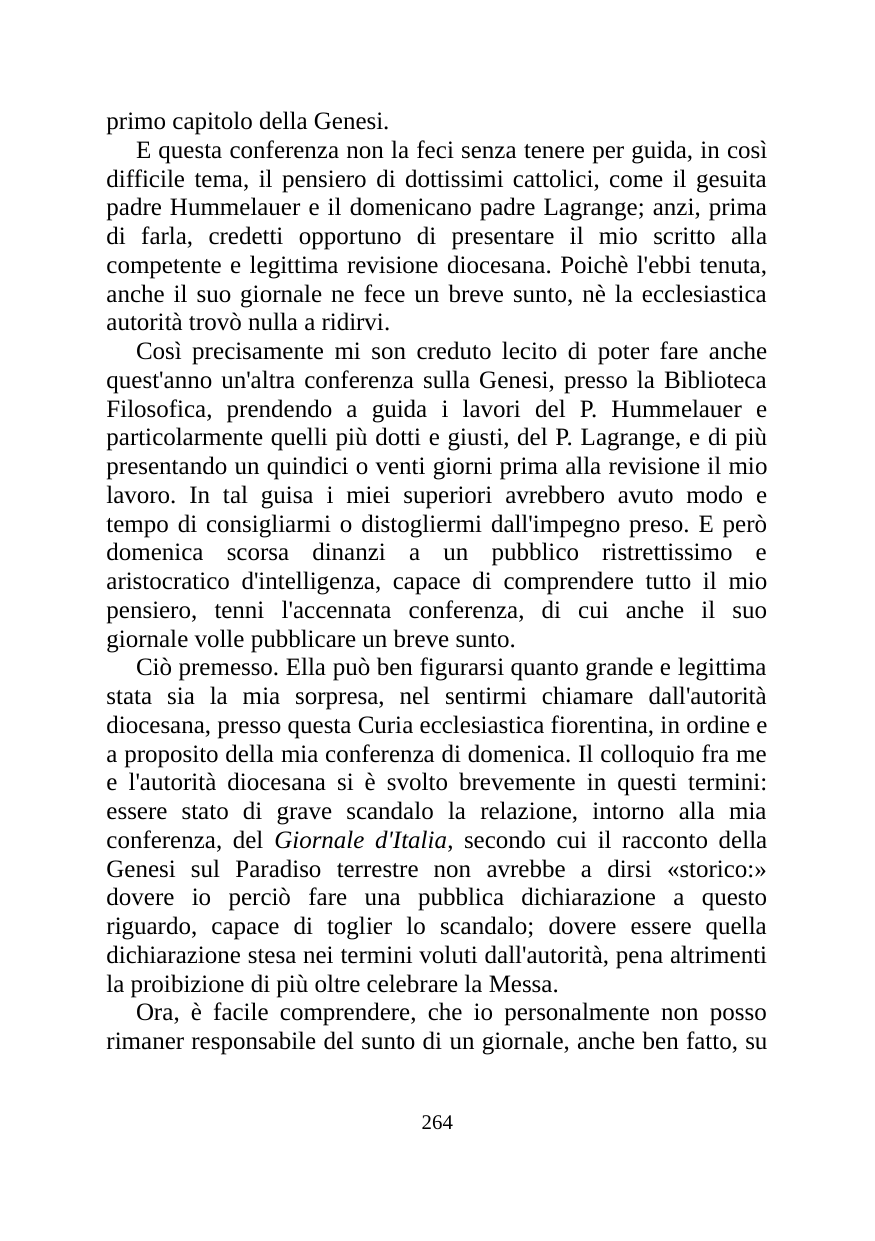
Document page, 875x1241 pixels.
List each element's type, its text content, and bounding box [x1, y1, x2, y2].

text Così precisamente mi son creduto lecito di poter fare anche quest'anno un'altra conferenza sulla Genesi, presso la Biblioteca Filosofica, prendendo a guida i lavori del P. Hummelauer e particolarmente quelli più dotti e giusti, del P. Lagrange, e di più presentando un quindici o venti giorni prima alla revisione il mio lavoro. In tal guisa i miei superiori avrebbero avuto modo e tempo di consigliarmi o distogliermi dall'impegno preso. E però domenica scorsa dinanzi a un pubblico ristrettissimo e aristocratico d'intelligenza, capace di comprendere tutto il mio pensiero, tenni l'accennata conferenza, di cui anche il suo giornale volle pubblicare un breve sunto. [106, 336, 768, 652]
text E questa conferenza non la feci senza tenere per guida, in così difficile tema, il pensiero di dottissimi cattolici, come il gesuita padre Hummelauer e il domenicano padre Lagrange; anzi, prima di farla, credetti opportuno di presentare il mio scritto alla competente e legittima revisione diocesana. Poichè l'ebbi tenuta, anche il suo giornale ne fece un breve sunto, nè la ecclesiastica autorità trovò nulla a ridirvi. [106, 135, 768, 336]
text Ciò premesso. Ella può ben figurarsi quanto grande e legittima stata sia la mia sorpresa, nel sentirmi chiamare dall'autorità diocesana, presso questa Curia ecclesiastica fiorentina, in ordine e a proposito della mia conferenza di domenica. Il colloquio fra me e l'autorità diocesana si è svolto brevemente in questi termini: essere stato di grave scandalo la relazione, intorno alla mia conferenza, del Giornale d'Italia, secondo cui il racconto della Genesi sul Paradiso terrestre non avrebbe a dirsi «storico:» dovere io perciò fare una pubblica dichiarazione a questo riguardo, capace di toglier lo scandalo; dovere essere quella dichiarazione stesa nei termini voluti dall'autorità, pena altrimenti la proibizione di più oltre celebrare la Messa. [106, 652, 768, 997]
text primo capitolo della Genesi. [106, 106, 768, 135]
text Ora, è facile comprendere, che io personalmente non posso rimaner responsabile del sunto di un giornale, anche ben fatto, su [106, 997, 768, 1055]
